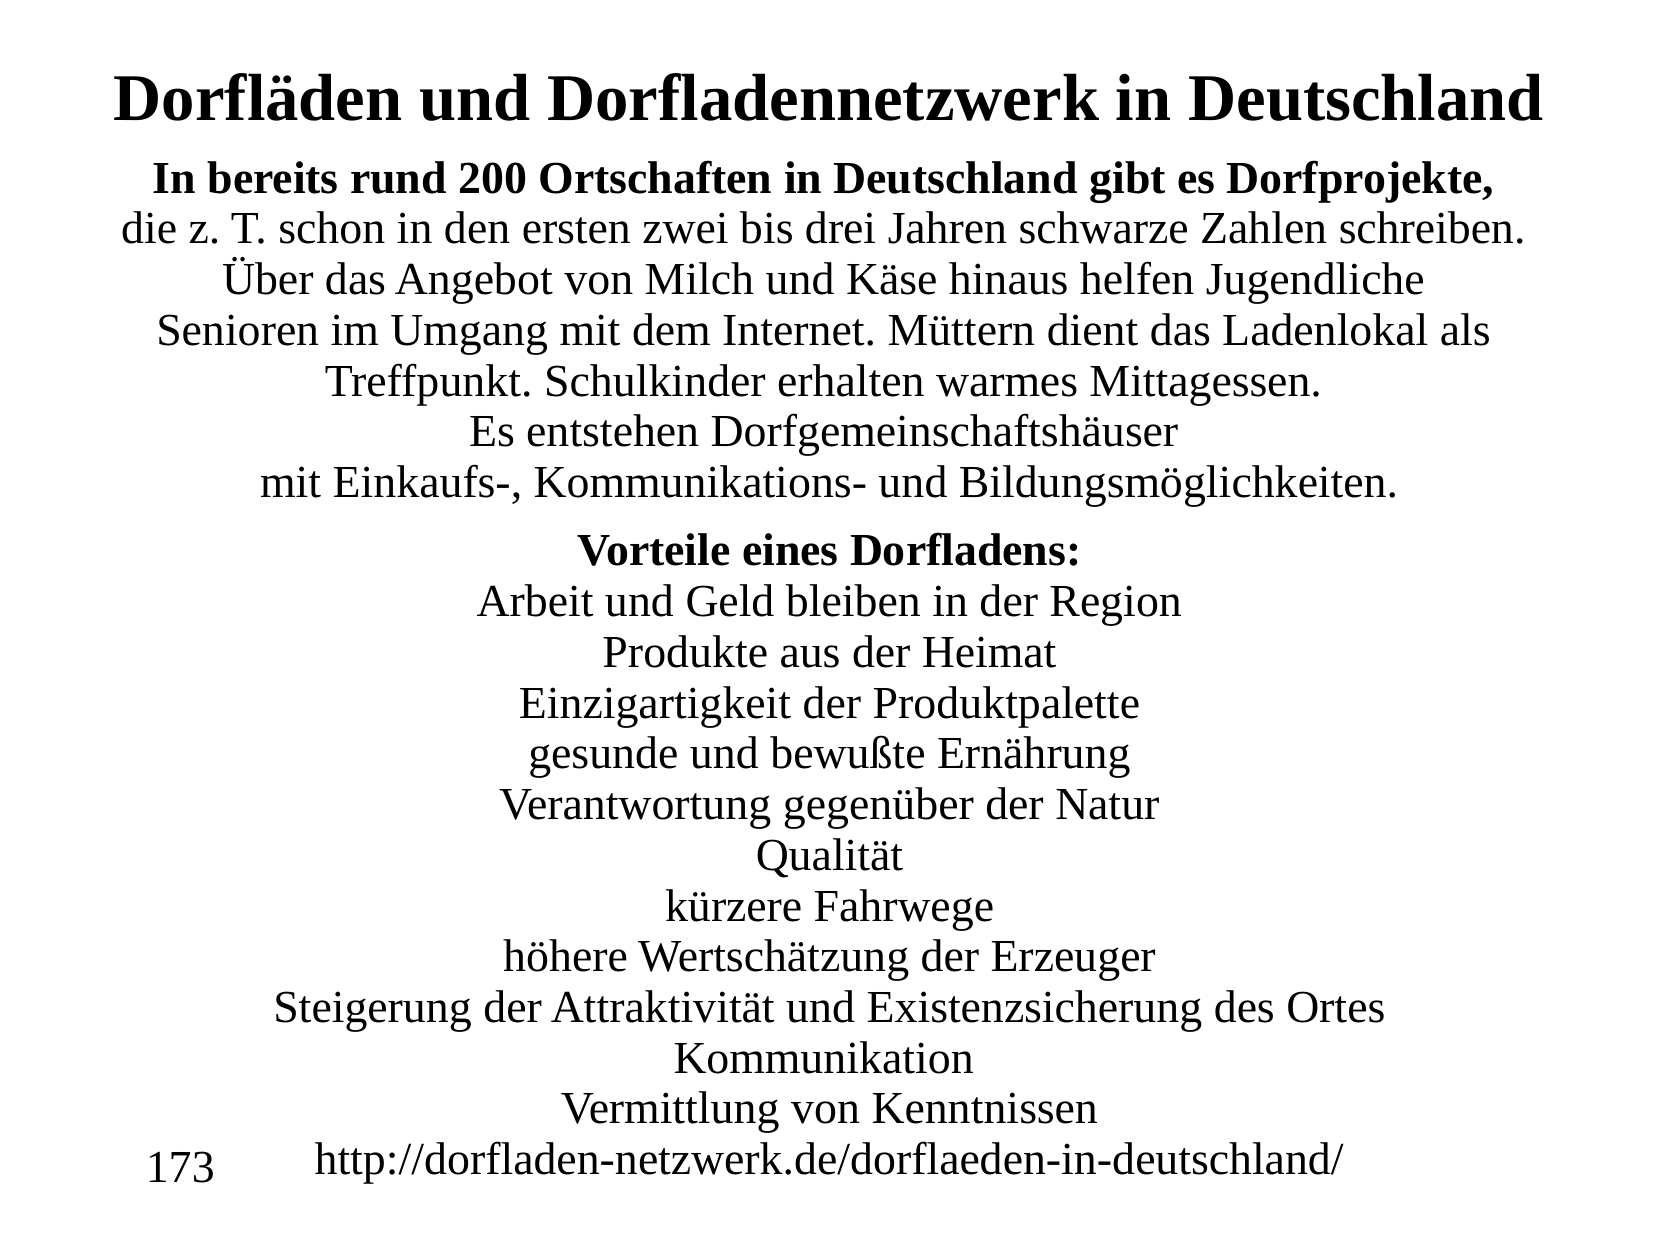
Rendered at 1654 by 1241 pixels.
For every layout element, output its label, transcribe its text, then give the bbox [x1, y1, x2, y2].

text_box Dorfläden und Dorfladennetzwerk in Deutschland In bereits rund 200 Ortschaften in Deutschland gibt es Dorfprojekte, die z. T. schon in den ersten zwei bis drei Jahren schwarze Zahlen schreiben. Über das Angebot von Milch und Käse hinaus helfen Jugendliche Senioren im Umgang mit dem Internet. Müttern dient das Ladenlokal als Treffpunkt. Schulkinder erhalten warmes Mittagessen. Es entstehen Dorfgemeinschaftshäuser mit Einkaufs-, Kommunikations- und Bildungsmöglichkeiten. Vorteile eines Dorfladens: Arbeit und Geld bleiben in der Region Produkte aus der Heimat Einzigartigkeit der Produktpalette gesunde und bewußte Ernährung Verantwortung gegenüber der Natur Qualität kürzere Fahrwege höhere Wertschätzung der Erzeuger Steigerung der Attraktivität und Existenzsicherung des Ortes Kommunikation Vermittlung von Kenntnissen http://dorfladen-netzwerk.de/dorflaeden-in-deutschland/ [98, 53, 1565, 1198]
text_box [5, 1133, 356, 1204]
